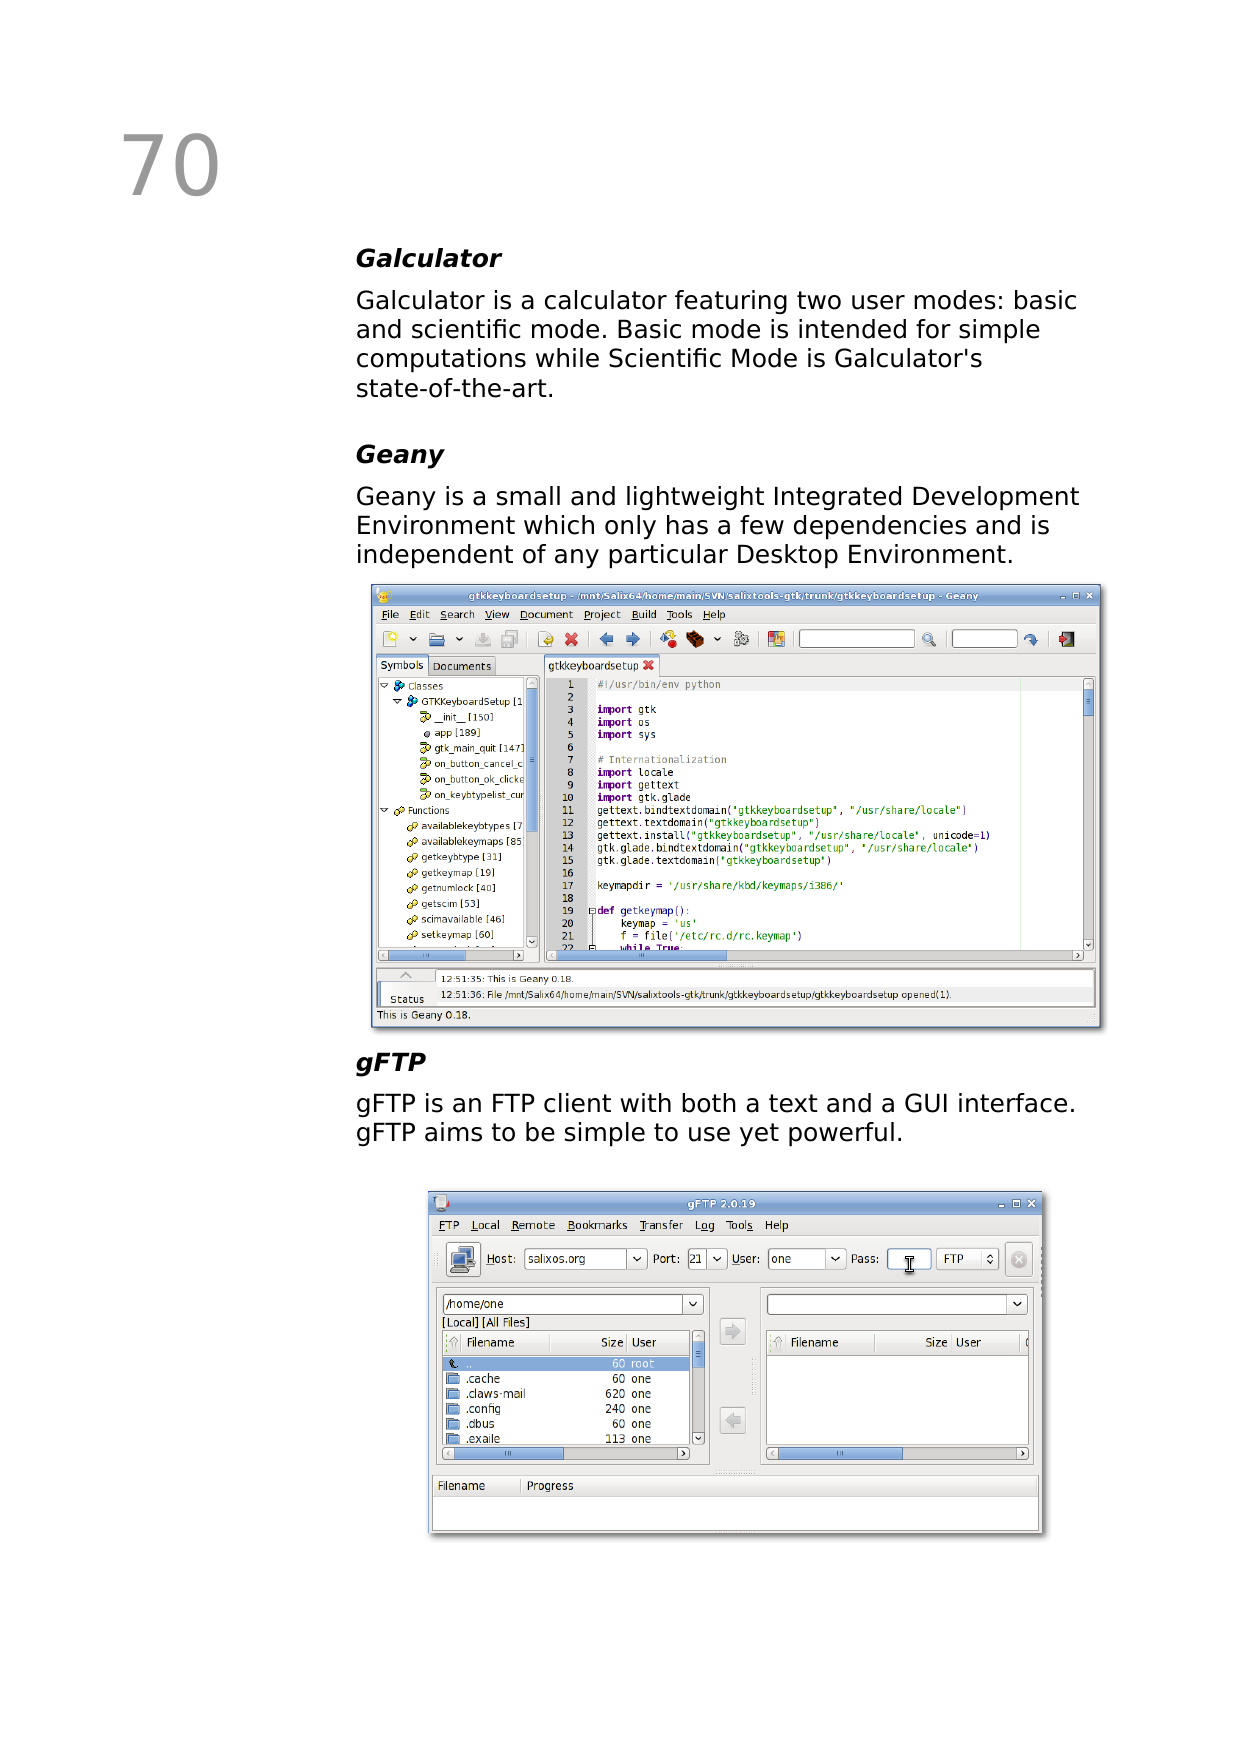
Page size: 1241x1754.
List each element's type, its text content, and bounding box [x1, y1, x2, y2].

picture [368, 581, 1109, 1036]
subtitle Galculator [356, 244, 1121, 274]
text Galculator is a calculator featuring two user modes: basic and scientific mode. Basic mode is intended for simple computations while Scientific Mode is Galculator's state‑of‑the‑art. [356, 286, 1121, 403]
text gFTP is an FTP client with both a text and a GUI interface. gFTP aims to be simple to use yet powerful. [356, 1089, 1121, 1148]
subtitle Geany [356, 440, 1121, 469]
picture [424, 1187, 1052, 1543]
subtitle gFTP [356, 1036, 1121, 1077]
text Geany is a small and lightweight Integrated Development Environment which only has a few dependencies and is independent of any particular Desktop Environment. [356, 482, 1121, 569]
